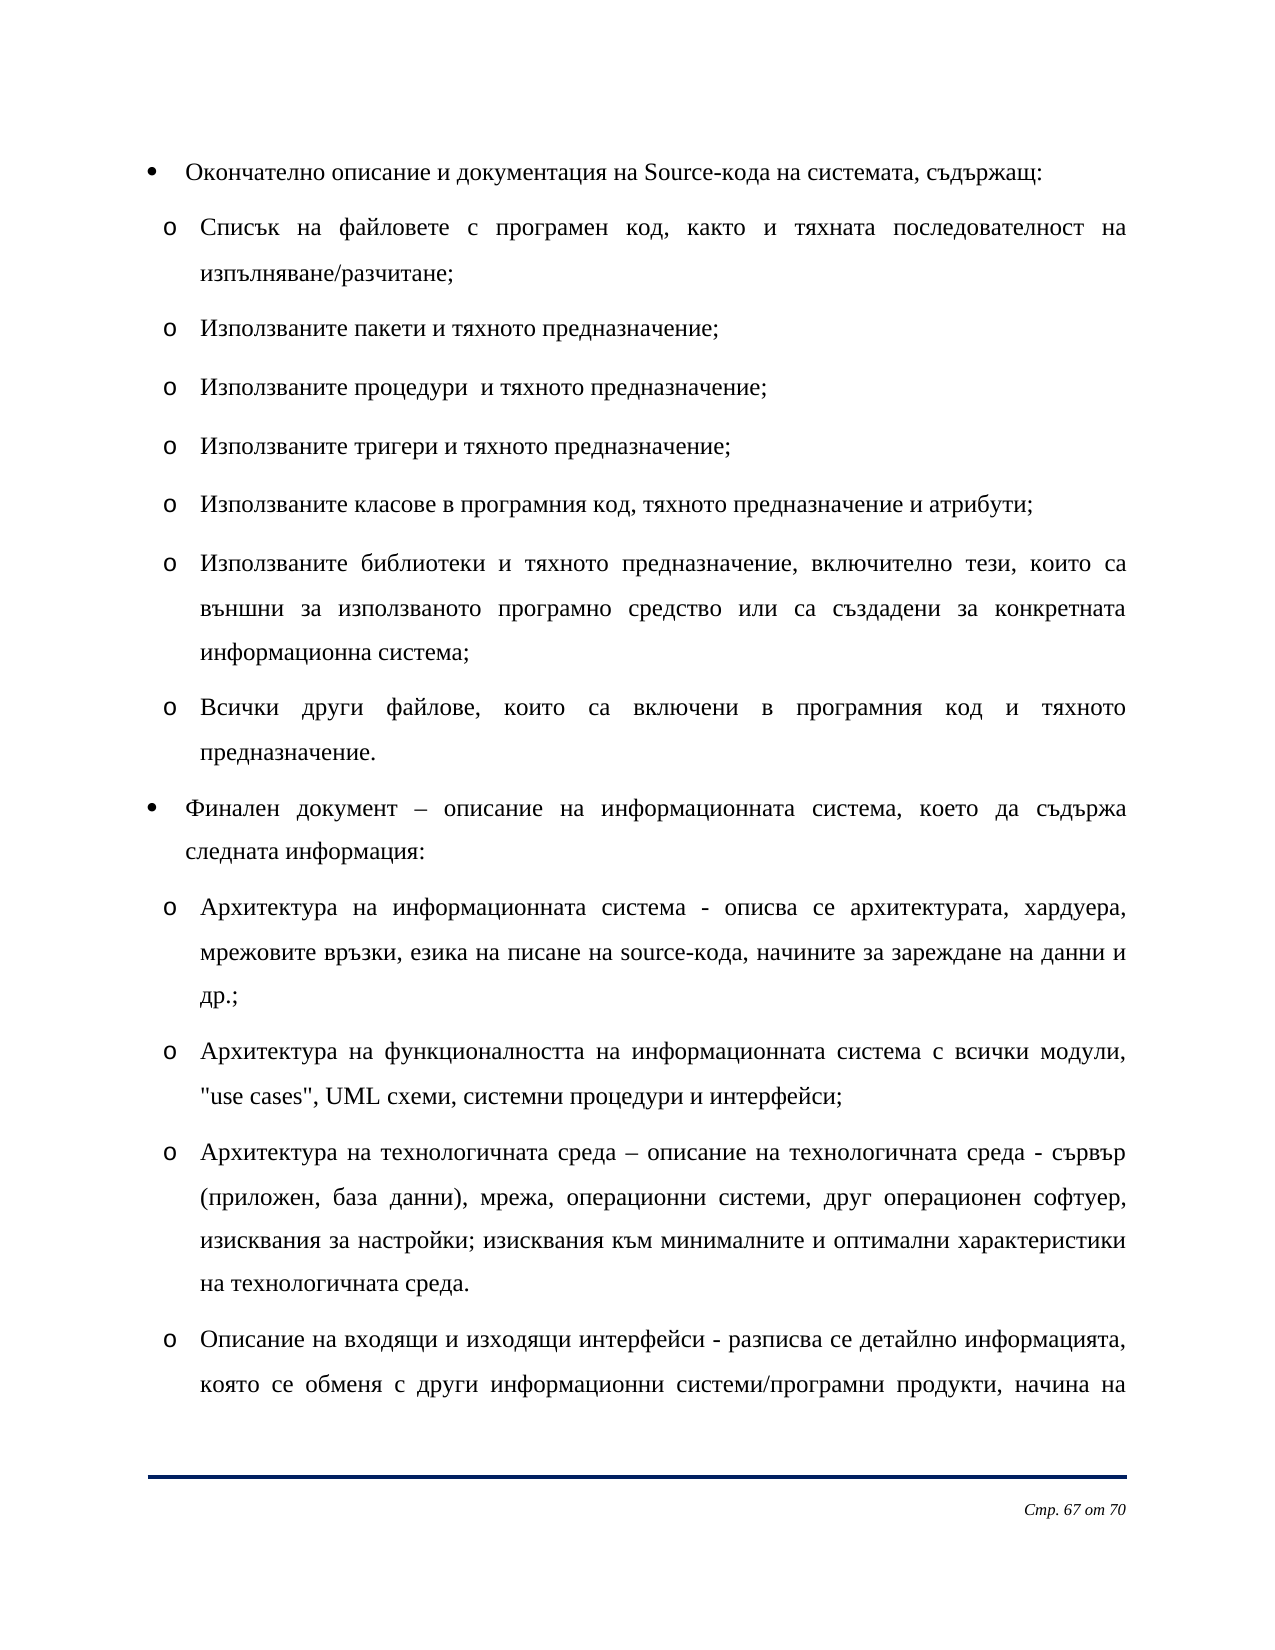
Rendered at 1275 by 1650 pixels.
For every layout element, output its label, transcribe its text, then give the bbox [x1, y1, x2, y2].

list Окончателно описание и документация на Source-кода на системата, съдържащ: [148, 157, 1127, 186]
list Използваните пакети и тяхното предназначение; [162, 313, 1127, 344]
list Финален документ – описание на информационната система, което да съдържа следната информация: [148, 793, 1127, 865]
list Архитектура на информационната система - описва се архитектурата, хардуера, мрежовите връзки, езика на писане на source-кода, начините за зареждане на данни и др.; [162, 892, 1127, 1009]
list Описание на входящи и изходящи интерфейси - разписва се детайлно информацията, която се обменя с други информационни системи/програмни продукти, начина на [162, 1324, 1127, 1398]
list Архитектура на функционалността на информационната система с всички модули, "use cases", UML схеми, системни процедури и интерфейси; [162, 1036, 1127, 1110]
list Списък на файловете с програмен код, както и тяхната последователност на изпълняване/разчитане; [162, 212, 1127, 286]
list Използваните класове в програмния код, тяхното предназначение и атрибути; [162, 489, 1127, 520]
list Използваните процедури и тяхното предназначение; [162, 372, 1127, 403]
list Използваните библиотеки и тяхното предназначение, включително тези, които са външни за използваното програмно средство или са създадени за конкретната информационна система; [162, 548, 1127, 665]
list Използваните тригери и тяхното предназначение; [162, 431, 1127, 462]
list Всички други файлове, които са включени в програмния код и тяхното предназначение. [162, 692, 1127, 766]
list Архитектура на технологичната среда – описание на технологичната среда - сървър (приложен, база данни), мрежа, операционни системи, друг операционен софтуер, изисквания за настройки; изисквания към минималните и оптимални характеристики на технологичната среда. [162, 1137, 1127, 1297]
